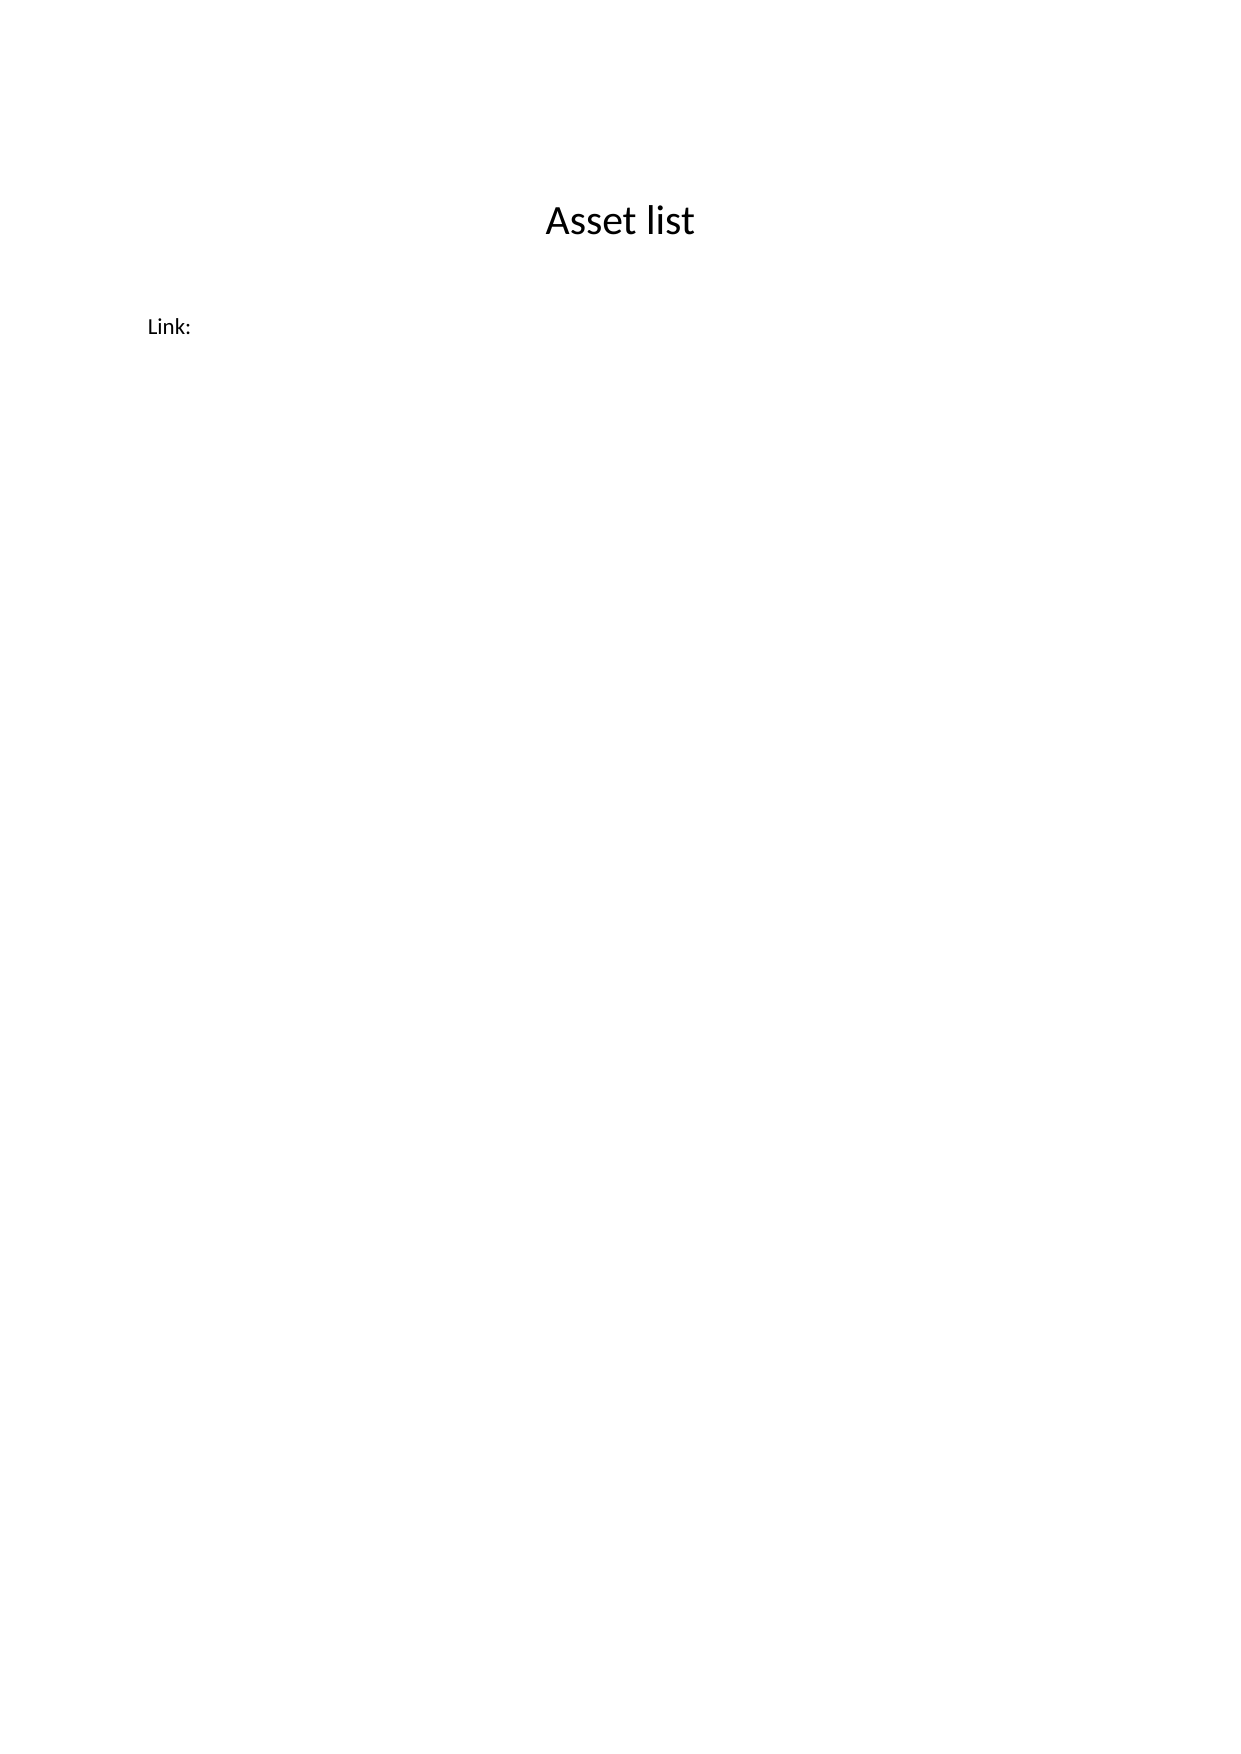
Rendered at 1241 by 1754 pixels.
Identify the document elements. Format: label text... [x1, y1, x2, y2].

text Link: [148, 312, 1093, 340]
text Asset list [148, 194, 1093, 245]
